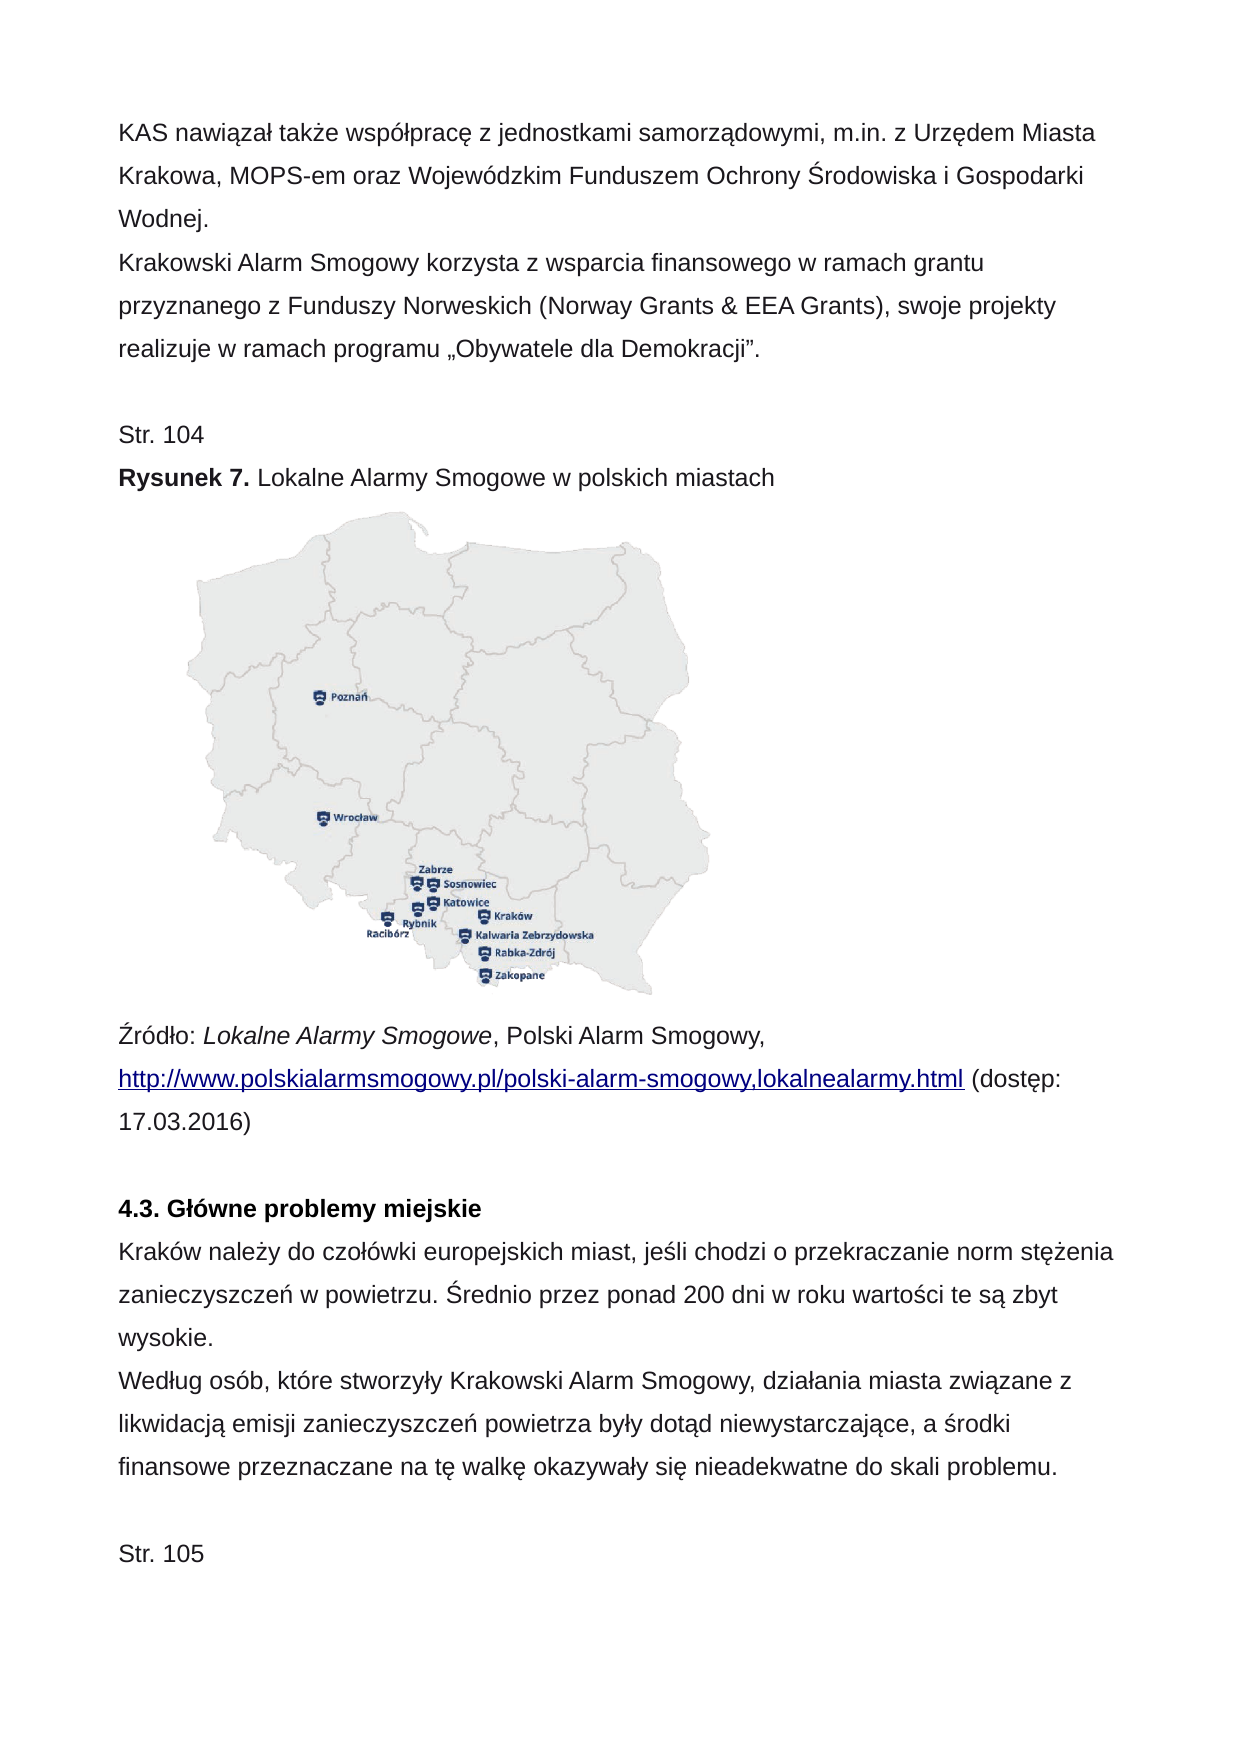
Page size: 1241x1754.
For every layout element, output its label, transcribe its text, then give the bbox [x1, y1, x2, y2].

text Str. 104 [118, 420, 1122, 449]
text Rysunek 7. Lokalne Alarmy Smogowe w polskich miastach [118, 463, 1122, 492]
text Źródło: Lokalne Alarmy Smogowe, Polski Alarm Smogowy, http://www.polskialarmsmogowy.pl/polski-alarm-smogowy,lokalnealarmy.html (dostęp: 17.03.2016) [118, 1021, 1122, 1136]
text Kraków należy do czołówki europejskich miast, jeśli chodzi o przekraczanie norm stężenia zanieczyszczeń w powietrzu. Średnio przez ponad 200 dni w roku wartości te są zbyt wysokie. [118, 1237, 1122, 1352]
text KAS nawiązał także współpracę z jednostkami samorządowymi, m.in. z Urzędem Miasta Krakowa, MOPS-em oraz Wojewódzkim Funduszem Ochrony Środowiska i Gospodarki Wodnej. [118, 118, 1122, 233]
subtitle 4.3. Główne problemy miejskie [118, 1194, 1122, 1222]
text Str. 105 [118, 1539, 1122, 1567]
picture [118, 506, 778, 1007]
text Według osób, które stworzyły Krakowski Alarm Smogowy, działania miasta związane z likwidacją emisji zanieczyszczeń powietrza były dotąd niewystarczające, a środki finansowe przeznaczane na tę walkę okazywały się nieadekwatne do skali problemu. [118, 1366, 1122, 1481]
text Krakowski Alarm Smogowy korzysta z wsparcia finansowego w ramach grantu przyznanego z Funduszy Norweskich (Norway Grants & EEA Grants), swoje projekty realizuje w ramach programu „Obywatele dla Demokracji”. [118, 247, 1122, 362]
